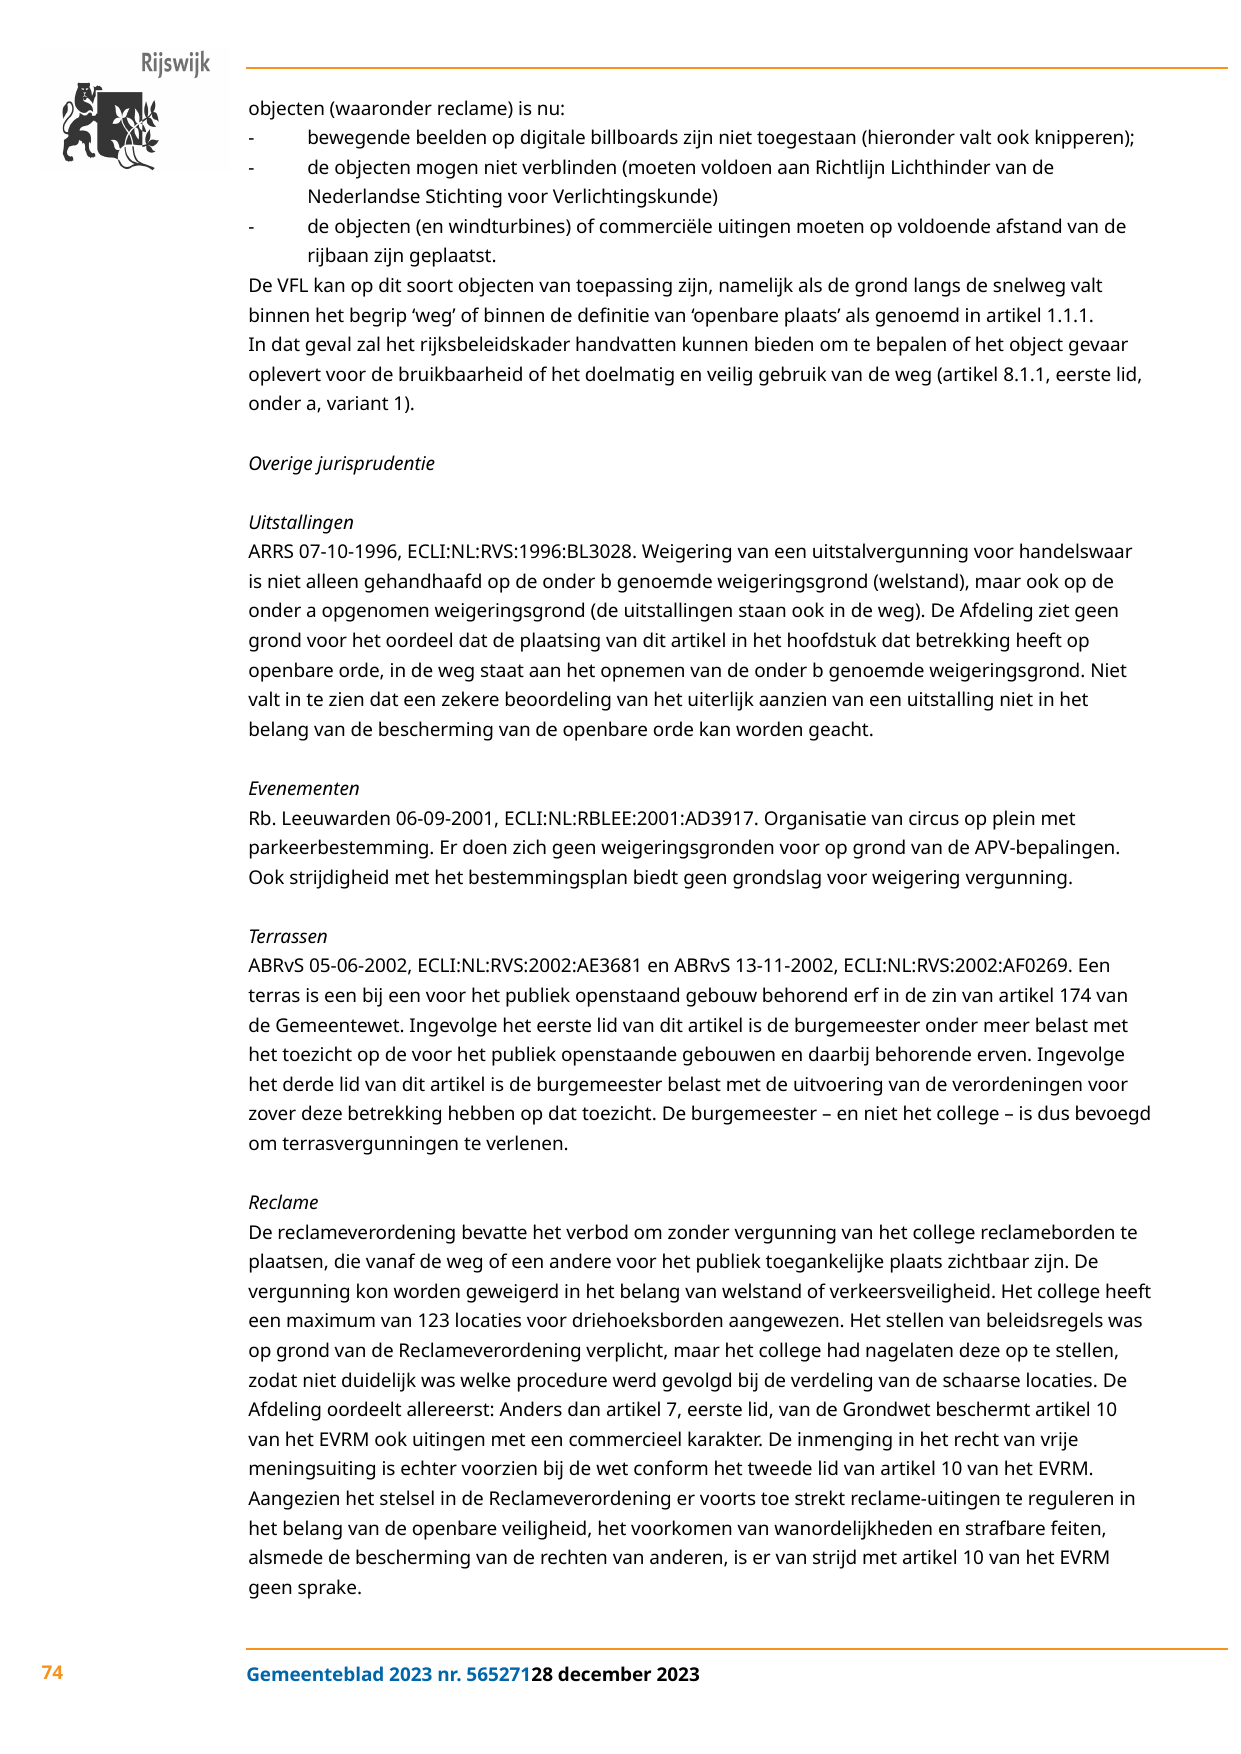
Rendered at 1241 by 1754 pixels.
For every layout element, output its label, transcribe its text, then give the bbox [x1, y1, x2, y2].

picture [41, 47, 231, 172]
text Overige jurisprudentie [248, 450, 1152, 476]
text Terrassen [248, 923, 1152, 949]
text objecten (waaronder reclame) is nu: [248, 95, 1152, 121]
text Uitstallingen [248, 509, 1152, 535]
text Rb. Leeuwarden 06-09-2001, ECLI:NL:RBLEE:2001:AD3917. Organisatie van circus op plein met parkeerbestemming. Er doen zich geen weigeringsgronden voor op grond van de APV-bepalingen. Ook strijdigheid met het bestemmingsplan biedt geen grondslag voor weigering vergunning. [248, 805, 1152, 890]
text Evenementen [248, 775, 1152, 801]
text ARRS 07-10-1996, ECLI:NL:RVS:1996:BL3028. Weigering van een uitstalvergunning voor handelswaar is niet alleen gehandhaafd op de onder b genoemde weigeringsgrond (welstand), maar ook op de onder a opgenomen weigeringsgrond (de uitstallingen staan ook in de weg). De Afdeling ziet geen grond voor het oordeel dat de plaatsing van dit artikel in het hoofdstuk dat betrekking heeft op openbare orde, in de weg staat aan het opnemen van de onder b genoemde weigeringsgrond. Niet valt in te zien dat een zekere beoordeling van het uiterlijk aanzien van een uitstalling niet in het belang van de bescherming van de openbare orde kan worden geacht. [248, 538, 1152, 742]
text In dat geval zal het rijksbeleidskader handvatten kunnen bieden om te bepalen of het object gevaar oplevert voor de bruikbaarheid of het doelmatig en veilig gebruik van de weg (artikel 8.1.1, eerste lid, onder a, variant 1). [248, 331, 1152, 416]
list bewegende beelden op digitale billboards zijn niet toegestaan (hieronder valt ook knipperen); [248, 124, 1152, 150]
text De VFL kan op dit soort objecten van toepassing zijn, namelijk als de grond langs de snelweg valt binnen het begrip ‘weg’ of binnen de definitie van ‘openbare plaats’ als genoemd in artikel 1.1.1. [248, 272, 1152, 328]
list de objecten mogen niet verblinden (moeten voldoen aan Richtlijn Lichthinder van de Nederlandse Stichting voor Verlichtingskunde) [248, 154, 1152, 209]
text Reclame [248, 1189, 1152, 1215]
list de objecten (en windturbines) of commerciële uitingen moeten op voldoende afstand van de rijbaan zijn geplaatst. [248, 213, 1152, 268]
text De reclameverordening bevatte het verbod om zonder vergunning van het college reclameborden te plaatsen, die vanaf de weg of een andere voor het publiek toegankelijke plaats zichtbaar zijn. De vergunning kon worden geweigerd in het belang van welstand of verkeersveiligheid. Het college heeft een maximum van 123 locaties voor driehoeksborden aangewezen. Het stellen van beleidsregels was op grond van de Reclameverordening verplicht, maar het college had nagelaten deze op te stellen, zodat niet duidelijk was welke procedure werd gevolgd bij de verdeling van de schaarse locaties. De Afdeling oordeelt allereerst: Anders dan artikel 7, eerste lid, van de Grondwet beschermt artikel 10 van het EVRM ook uitingen met een commercieel karakter. De inmenging in het recht van vrije meningsuiting is echter voorzien bij de wet conform het tweede lid van artikel 10 van het EVRM. Aangezien het stelsel in de Reclameverordening er voorts toe strekt reclame-uitingen te reguleren in het belang van de openbare veiligheid, het voorkomen van wanordelijkheden en strafbare feiten, alsmede de bescherming van de rechten van anderen, is er van strijd met artikel 10 van het EVRM geen sprake. [248, 1219, 1152, 1600]
text ABRvS 05-06-2002, ECLI:NL:RVS:2002:AE3681 en ABRvS 13-11-2002, ECLI:NL:RVS:2002:AF0269. Een terras is een bij een voor het publiek openstaand gebouw behorend erf in de zin van artikel 174 van de Gemeentewet. Ingevolge het eerste lid van dit artikel is de burgemeester onder meer belast met het toezicht op de voor het publiek openstaande gebouwen en daarbij behorende erven. Ingevolge het derde lid van dit artikel is de burgemeester belast met de uitvoering van de verordeningen voor zover deze betrekking hebben op dat toezicht. De burgemeester – en niet het college – is dus bevoegd om terrasvergunningen te verlenen. [248, 953, 1152, 1156]
